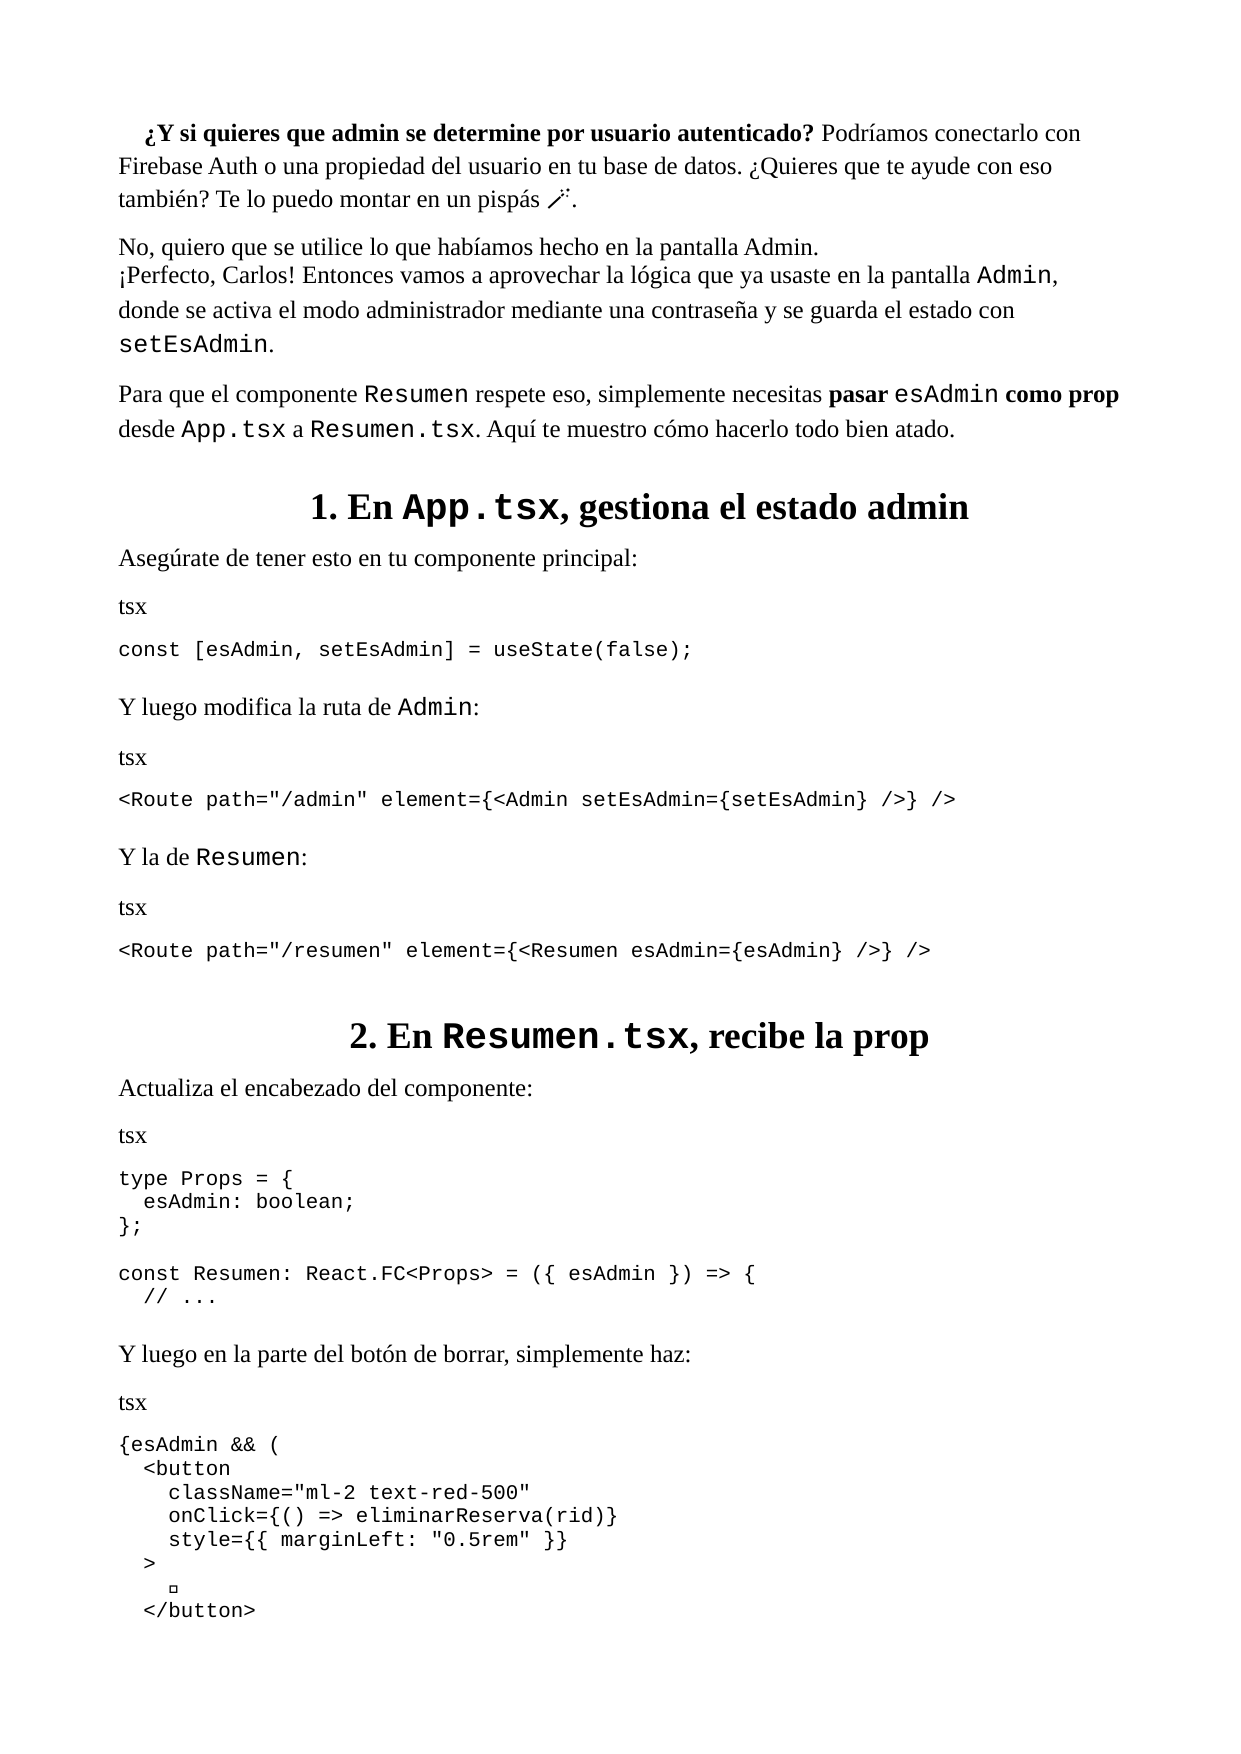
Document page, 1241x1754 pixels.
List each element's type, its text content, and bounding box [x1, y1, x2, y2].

subtitle ✅ 2. En Resumen.tsx, recibe la prop [118, 1014, 1122, 1060]
text Y luego modifica la ruta de Admin: [118, 692, 1122, 722]
text onClick={() => eliminarReserva(rid)} [118, 1505, 1122, 1529]
text <Route path="/admin" element={<Admin setEsAdmin={setEsAdmin} />} /> [118, 789, 1122, 813]
text <Route path="/resumen" element={<Resumen esAdmin={esAdmin} />} /> [118, 940, 1122, 964]
text }; [118, 1215, 1122, 1239]
text tsx [118, 591, 1122, 620]
text esAdmin: boolean; [118, 1192, 1122, 1215]
text Asegúrate de tener esto en tu componente principal: [118, 543, 1122, 572]
text ¡Perfecto, Carlos! Entonces vamos a aprovechar la lógica que ya usaste en la pantalla Admin, donde se activa el modo administrador mediante una contraseña y se guarda el estado con setEsAdmin. [118, 261, 1122, 359]
text Para que el componente Resumen respete eso, simplemente necesitas pasar esAdmin como prop desde App.tsx a Resumen.tsx. Aquí te muestro cómo hacerlo todo bien atado. [118, 379, 1122, 444]
subtitle 🧩 1. En App.tsx, gestiona el estado admin [118, 484, 1122, 531]
text </button> [118, 1600, 1122, 1624]
text 🔐 ¿Y si quieres que admin se determine por usuario autenticado? Podríamos conectarlo con Firebase Auth o una propiedad del usuario en tu base de datos. ¿Quieres que te ayude con eso también? Te lo puedo montar en un pispás 🪄. [118, 118, 1122, 213]
text Y la de Resumen: [118, 842, 1122, 873]
text <button [118, 1458, 1122, 1482]
text tsx [118, 1387, 1122, 1416]
text const [esAdmin, setEsAdmin] = useState(false); [118, 638, 1122, 662]
text > [118, 1553, 1122, 1576]
text Y luego en la parte del botón de borrar, simplemente haz: [118, 1339, 1122, 1368]
text No, quiero que se utilice lo que habíamos hecho en la pantalla Admin. [118, 232, 1122, 261]
text tsx [118, 1120, 1122, 1149]
text {esAdmin && ( [118, 1434, 1122, 1458]
text className="ml-2 text-red-500" [118, 1482, 1122, 1505]
text // ... [118, 1286, 1122, 1310]
text ❌ [118, 1576, 1122, 1600]
text Actualiza el encabezado del componente: [118, 1073, 1122, 1101]
text tsx [118, 892, 1122, 921]
text type Props = { [118, 1168, 1122, 1192]
text const Resumen: React.FC<Props> = ({ esAdmin }) => { [118, 1262, 1122, 1286]
text style={{ marginLeft: "0.5rem" }} [118, 1529, 1122, 1553]
text tsx [118, 742, 1122, 770]
